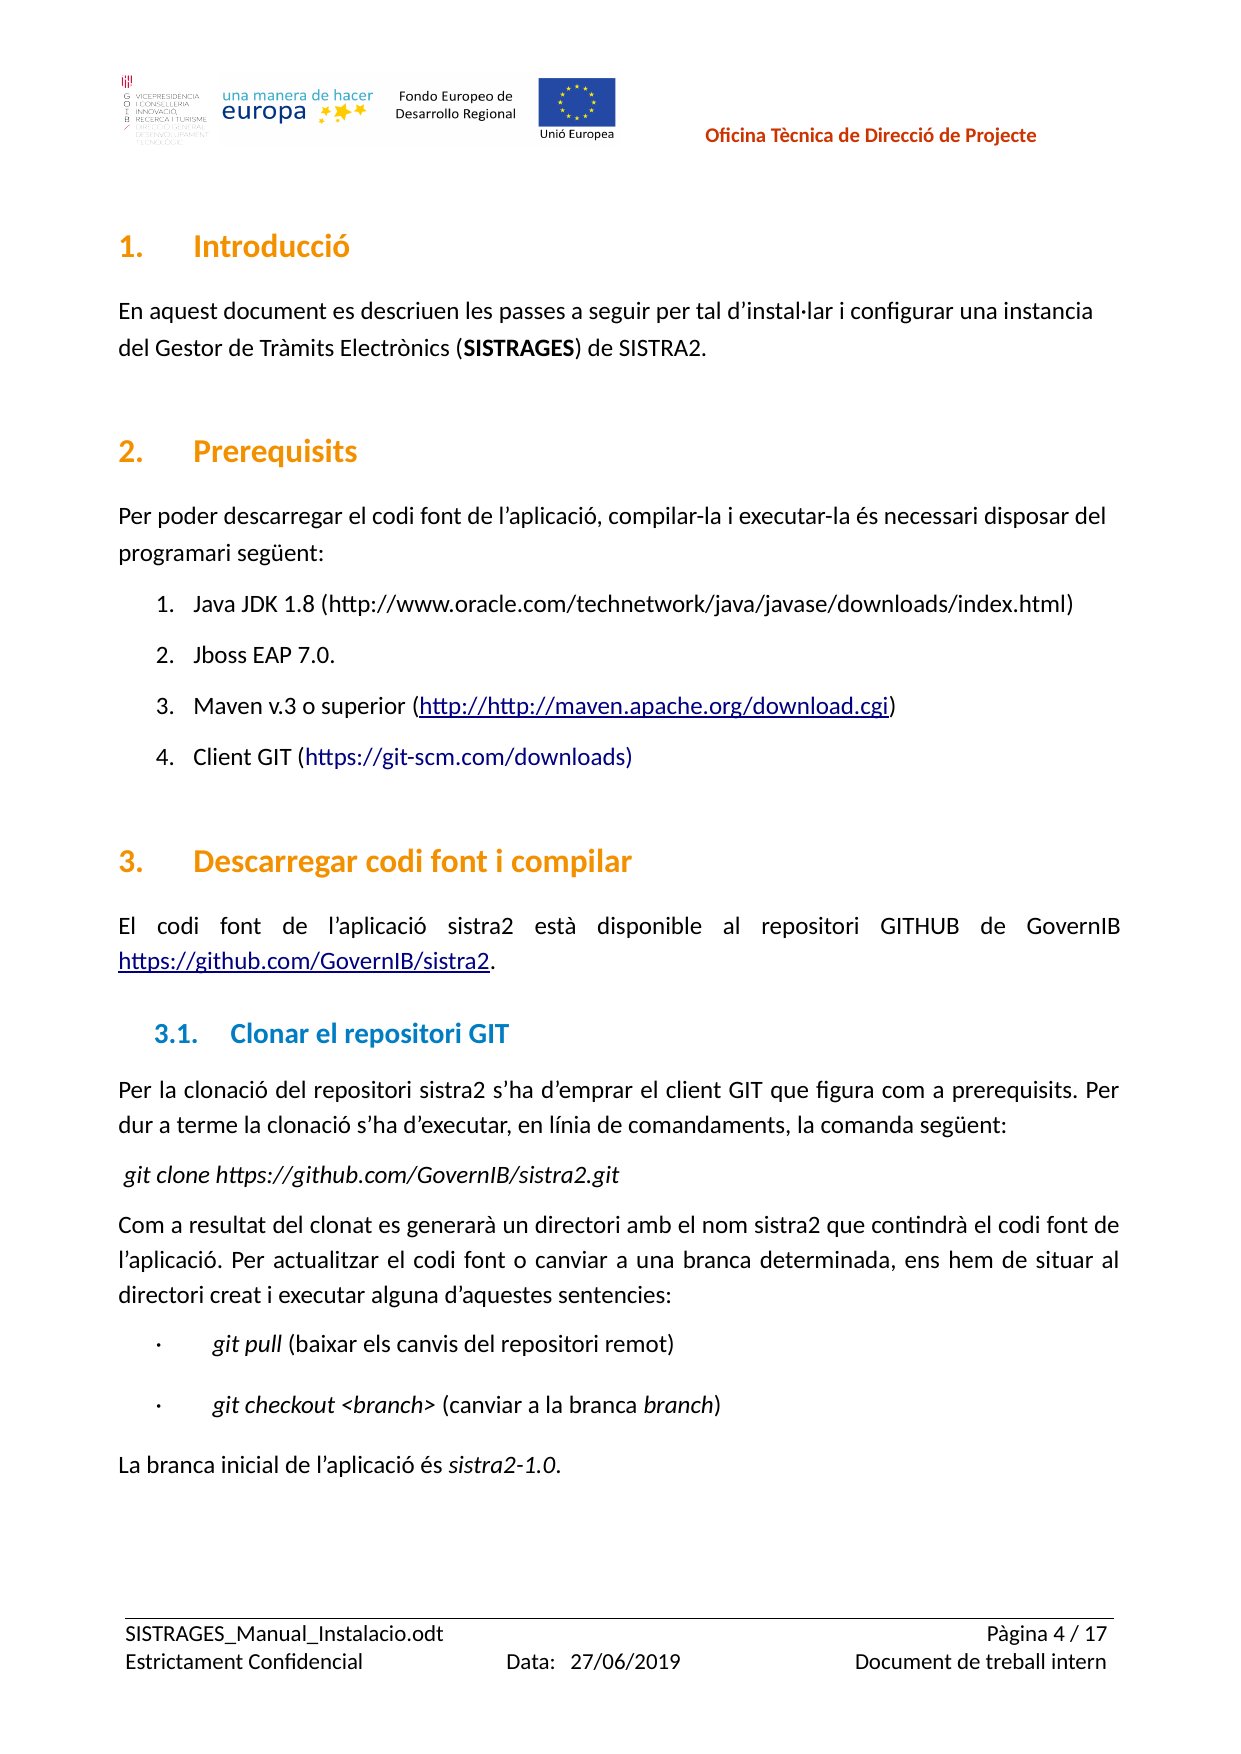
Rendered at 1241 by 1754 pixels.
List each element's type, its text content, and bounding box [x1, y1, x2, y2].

text Per la clonació del repositori sistra2 s’ha d’emprar el client GIT que figura com a prerequisits. Per dur a terme la clonació s’ha d’executar, en línia de comandaments, la comanda següent: [118, 1075, 1122, 1140]
text En aquest document es descriuen les passes a seguir per tal d’instal·lar i configurar una instancia del Gestor de Tràmits Electrònics (SISTRAGES) de SISTRA2. [118, 295, 1122, 362]
list Java JDK 1.8 (http://www.oracle.com/technetwork/java/javase/downloads/index.html) [156, 588, 1122, 619]
subtitle Introducció [118, 225, 1122, 266]
text Com a resultat del clonat es generarà un directori amb el nom sistra2 que contindrà el codi font de l’aplicació. Per actualitzar el codi font o canviar a una branca determinada, ens hem de situar al directori creat i executar alguna d’aquestes sentencies: [118, 1209, 1122, 1309]
text Per poder descarregar el codi font de l’aplicació, compilar-la i executar-la és necessari disposar del programari següent: [118, 500, 1122, 567]
subtitle Descarregar codi font i compilar [118, 840, 1122, 881]
subtitle Prerequisits [118, 430, 1122, 471]
text git clone https://github.com/GovernIB/sistra2.git [118, 1159, 1122, 1190]
list Jboss EAP 7.0. [156, 639, 1122, 670]
text La branca inicial de l’aplicació és sistra2-1.0. [118, 1449, 1122, 1479]
picture [219, 73, 621, 147]
list Client GIT (https://git-scm.com/downloads) [156, 742, 1122, 772]
picture [118, 73, 213, 147]
subtitle Clonar el repositori GIT [153, 1015, 1122, 1051]
text · git pull (baixar els canvis del repositori remot) [155, 1328, 1122, 1359]
text El codi font de l’aplicació sistra2 està disponible al repositori GITHUB de GovernIB https://github.com/GovernIB/sistra2. [118, 910, 1122, 976]
list Maven v.3 o superior (http://http://maven.apache.org/download.cgi) [156, 690, 1122, 721]
text · git checkout <branch> (canviar a la branca branch) [155, 1389, 1122, 1419]
